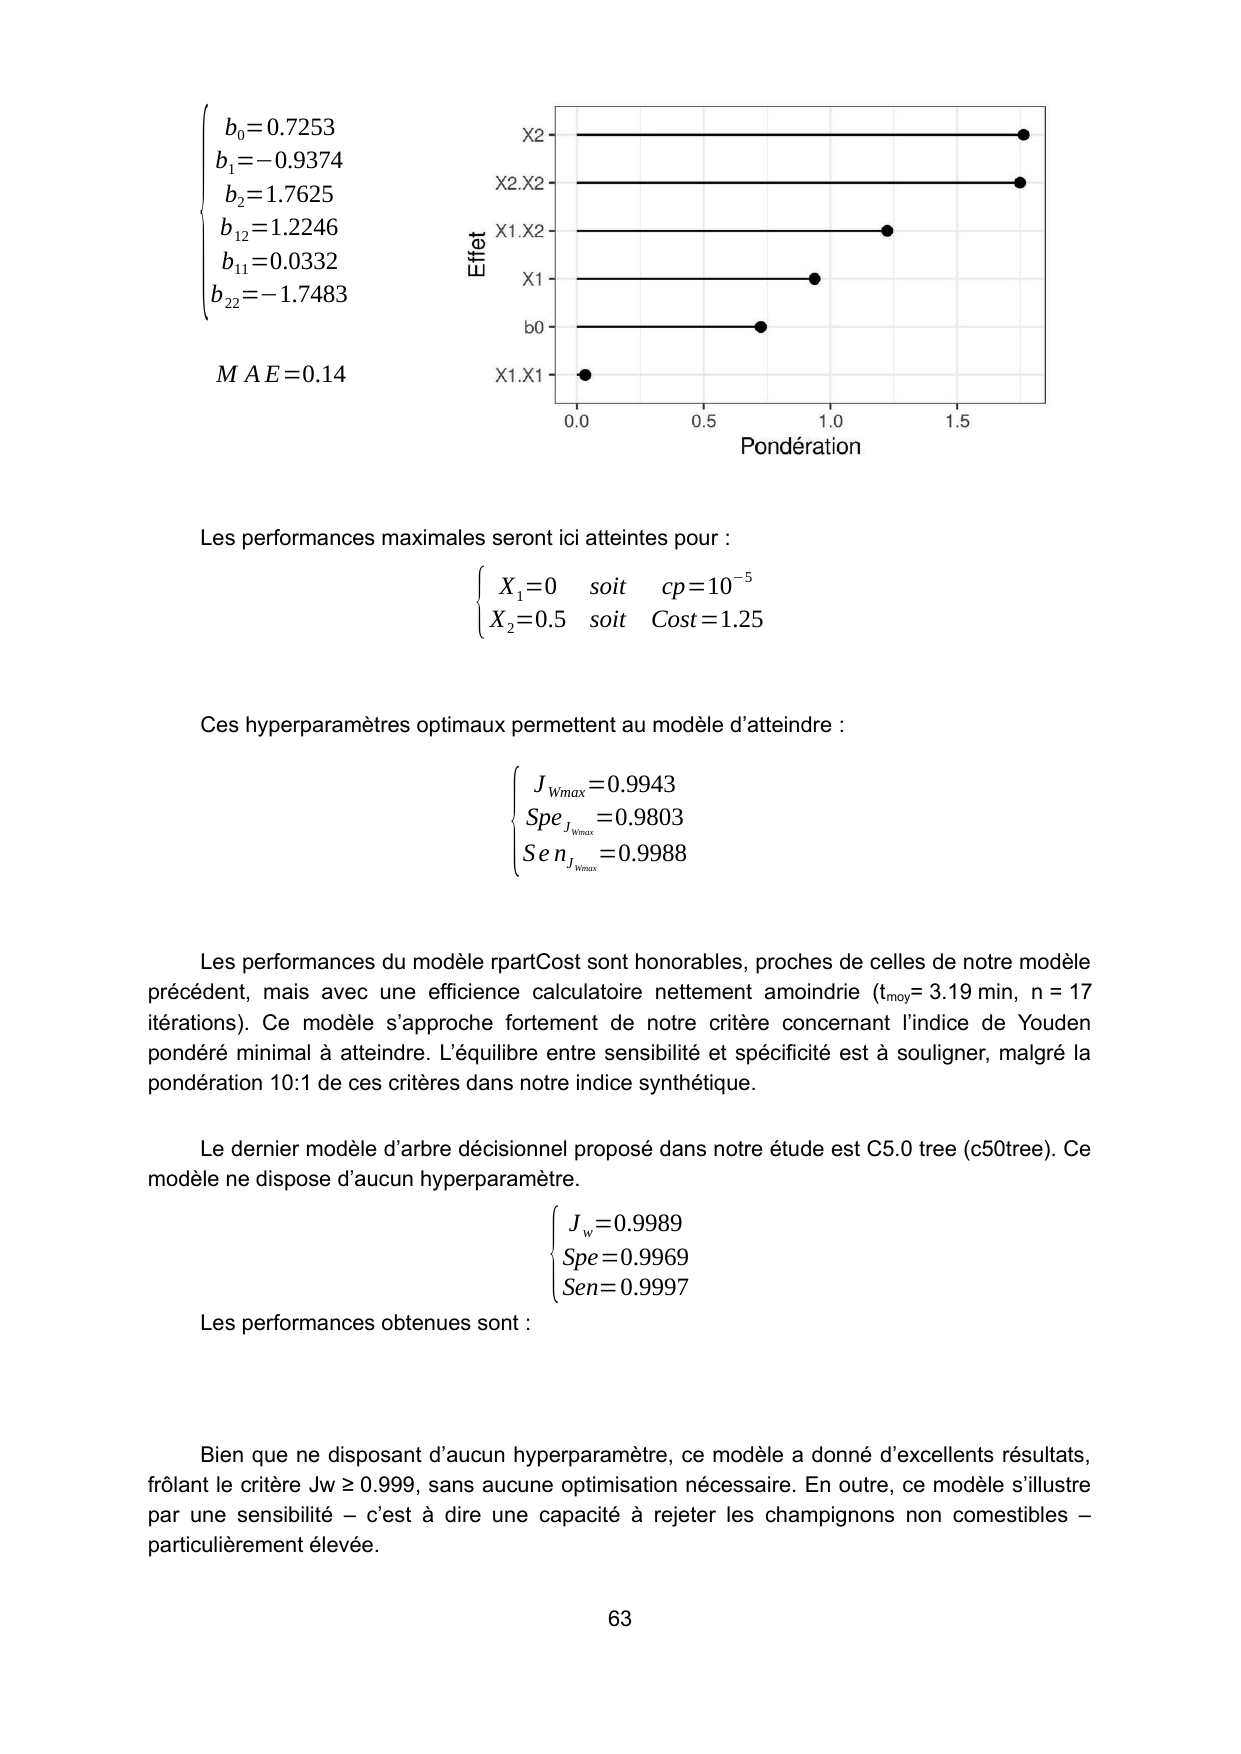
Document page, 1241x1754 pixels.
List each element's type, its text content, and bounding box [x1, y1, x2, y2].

picture [456, 94, 1057, 470]
text Ces hyperparamètres optimaux permettent au modèle d’atteindre : [148, 712, 1093, 737]
text Les performances du modèle rpartCost sont honorables, proches de celles de notre modèle précédent, mais avec une efficience calculatoire nettement amoindrie (tmoy= 3.19 min, n = 17 itérations). Ce modèle s’approche fortement de notre critère concernant l’indice de Youden pondéré minimal à atteindre. L’équilibre entre sensibilité et spécificité est à souligner, malgré la pondération 10:1 de ces critères dans notre indice synthétique. [148, 949, 1093, 1095]
text Le dernier modèle d’arbre décisionnel proposé dans notre étude est C5.0 tree (c50tree). Ce modèle ne dispose d’aucun hyperparamètre. [148, 1136, 1093, 1191]
text Bien que ne disposant d’aucun hyperparamètre, ce modèle a donné d’excellents résultats, frôlant le critère Jw ≥ 0.999, sans aucune optimisation nécessaire. En outre, ce modèle s’illustre par une sensibilité – c’est à dire une capacité à rejeter les champignons non comestibles – particulièrement élevée. [148, 1442, 1093, 1557]
text Les performances maximales seront ici atteintes pour : [148, 524, 1093, 550]
text Les performances obtenues sont : [148, 1232, 1093, 1335]
